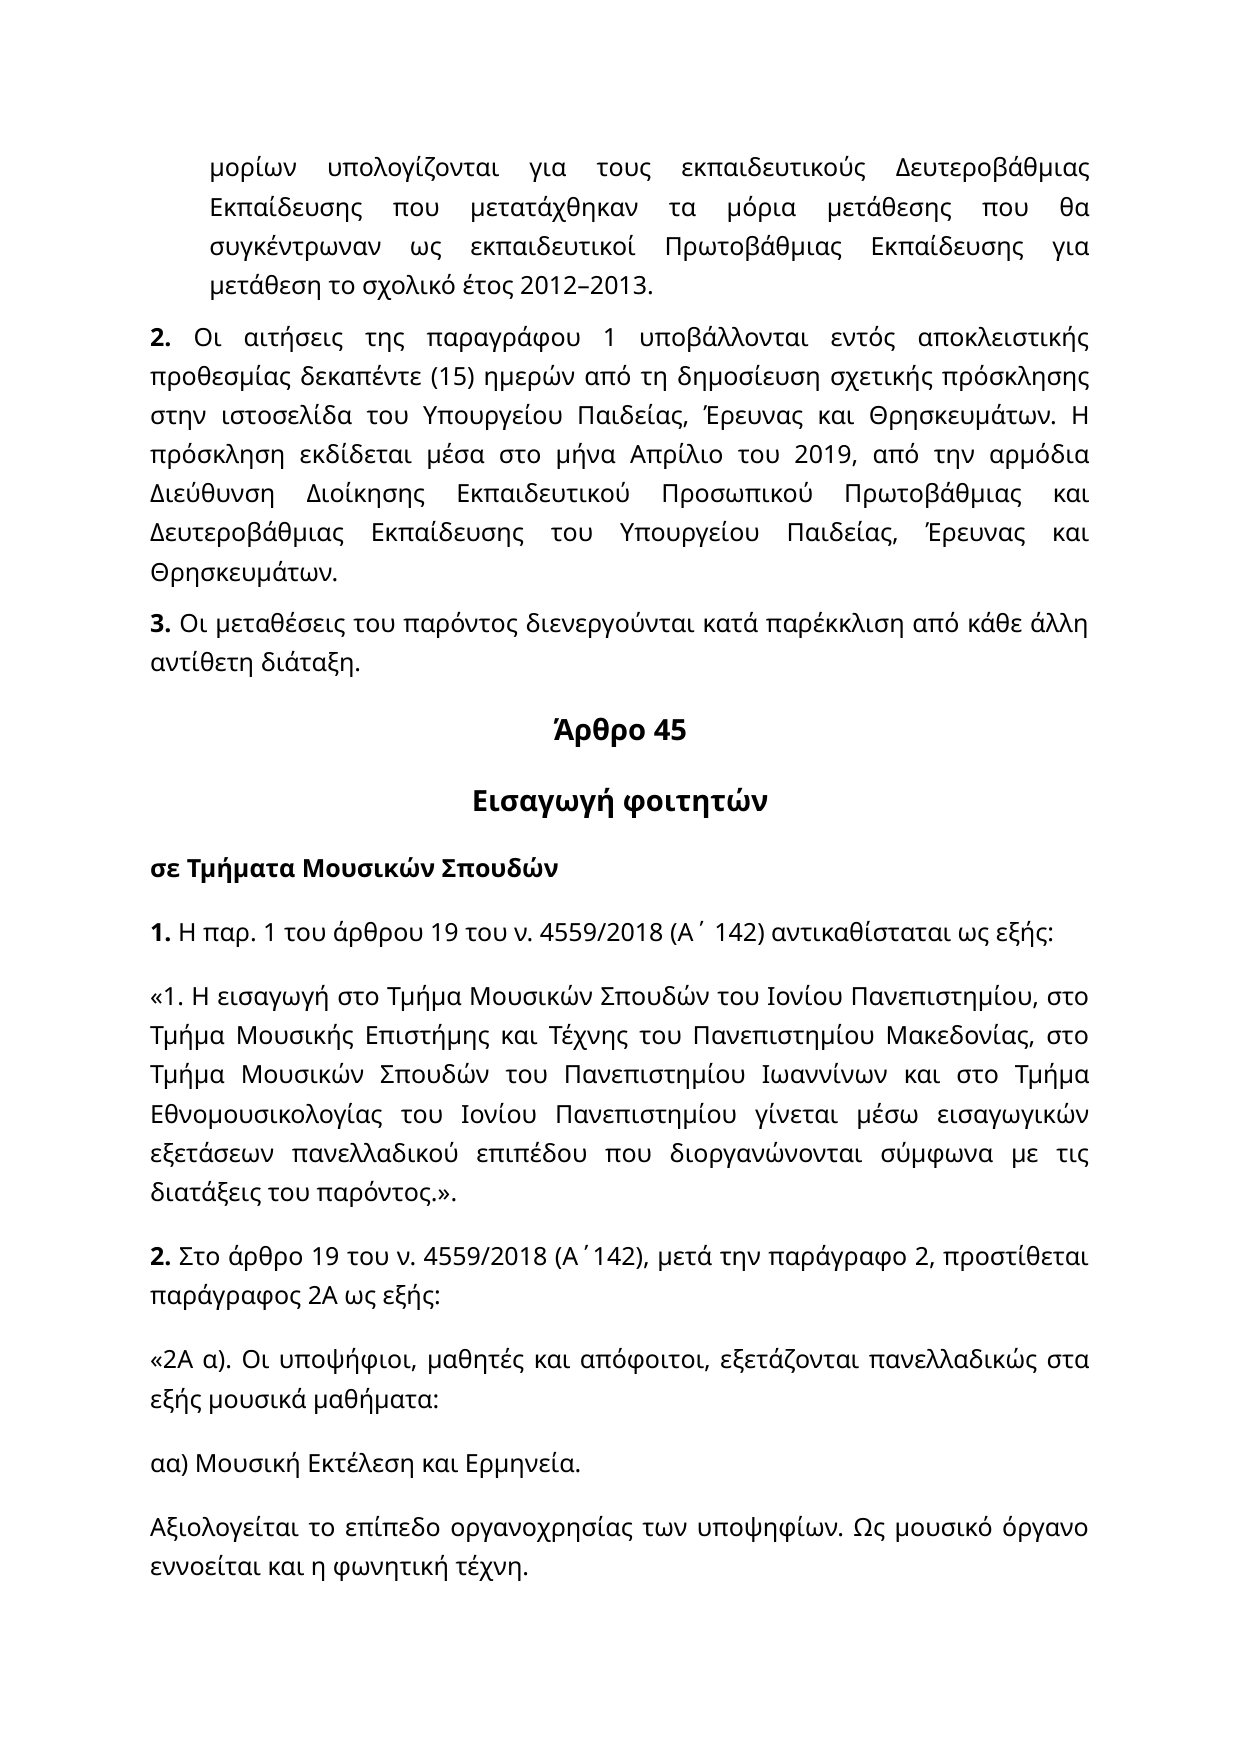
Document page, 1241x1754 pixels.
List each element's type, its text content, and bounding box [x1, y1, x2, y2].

subtitle Άρθρο 45 [150, 709, 1090, 749]
text Αξιολογείται το επίπεδο οργανοχρησίας των υποψηφίων. Ως μουσικό όργανο εννοείται και η φωνητική τέχνη. [150, 1509, 1090, 1583]
text 1. H παρ. 1 του άρθρου 19 του ν. 4559/2018 (Α΄ 142) αντικαθίσταται ως εξής: [150, 914, 1090, 949]
text 2. Στο άρθρο 19 του ν. 4559/2018 (Α΄142), μετά την παράγραφο 2, προστίθεται παράγραφος 2Α ως εξής: [150, 1239, 1090, 1312]
text «1. Η εισαγωγή στο Τμήμα Μουσικών Σπουδών του Ιονίου Πανεπιστημίου, στο Τμήμα Μουσικής Επιστήμης και Τέχνης του Πανεπιστημίου Μακεδονίας, στο Τμήμα Μουσικών Σπουδών του Πανεπιστημίου Ιωαννίνων και στο Τμήμα Εθνομουσικολογίας του Ιονίου Πανεπιστημίου γίνεται μέσω εισαγωγικών εξετάσεων πανελλαδικού επιπέδου που διοργανώνονται σύμφωνα με τις διατάξεις του παρόντος.». [150, 979, 1090, 1209]
text «2Α α). Οι υποψήφιοι, μαθητές και απόφοιτοι, εξετάζονται πανελλαδικώς στα εξής μουσικά μαθήματα: [150, 1342, 1090, 1415]
text 2. Οι αιτήσεις της παραγράφου 1 υποβάλλονται εντός αποκλειστικής προθεσμίας δεκαπέντε (15) ημερών από τη δημοσίευση σχετικής πρόσκλησης στην ιστοσελίδα του Υπουργείου Παιδείας, Έρευνας και Θρησκευμάτων. Η πρόσκληση εκδίδεται μέσα στο μήνα Απρίλιο του 2019, από την αρμόδια Διεύθυνση Διοίκησης Εκπαιδευτικού Προσωπικού Πρωτοβάθμιας και Δευτεροβάθμιας Εκπαίδευσης του Υπουργείου Παιδείας, Έρευνας και Θρησκευμάτων. [150, 319, 1090, 588]
text 3. Οι μεταθέσεις του παρόντος διενεργούνται κατά παρέκκλιση από κάθε άλλη αντίθετη διάταξη. [150, 606, 1090, 679]
list μορίων υπολογίζονται για τους εκπαιδευτικούς Δευτεροβάθμιας Εκπαίδευσης που μετατάχθηκαν τα μόρια μετάθεσης που θα συγκέντρωναν ως εκπαιδευτικοί Πρωτοβάθμιας Εκπαίδευσης για μετάθεση το σχολικό έτος 2012–2013. [150, 150, 1090, 302]
text αα) Μουσική Εκτέλεση και Ερμηνεία. [150, 1445, 1090, 1479]
text σε Τμήματα Μουσικών Σπουδών [150, 850, 1090, 884]
subtitle Εισαγωγή φοιτητών [150, 780, 1090, 819]
